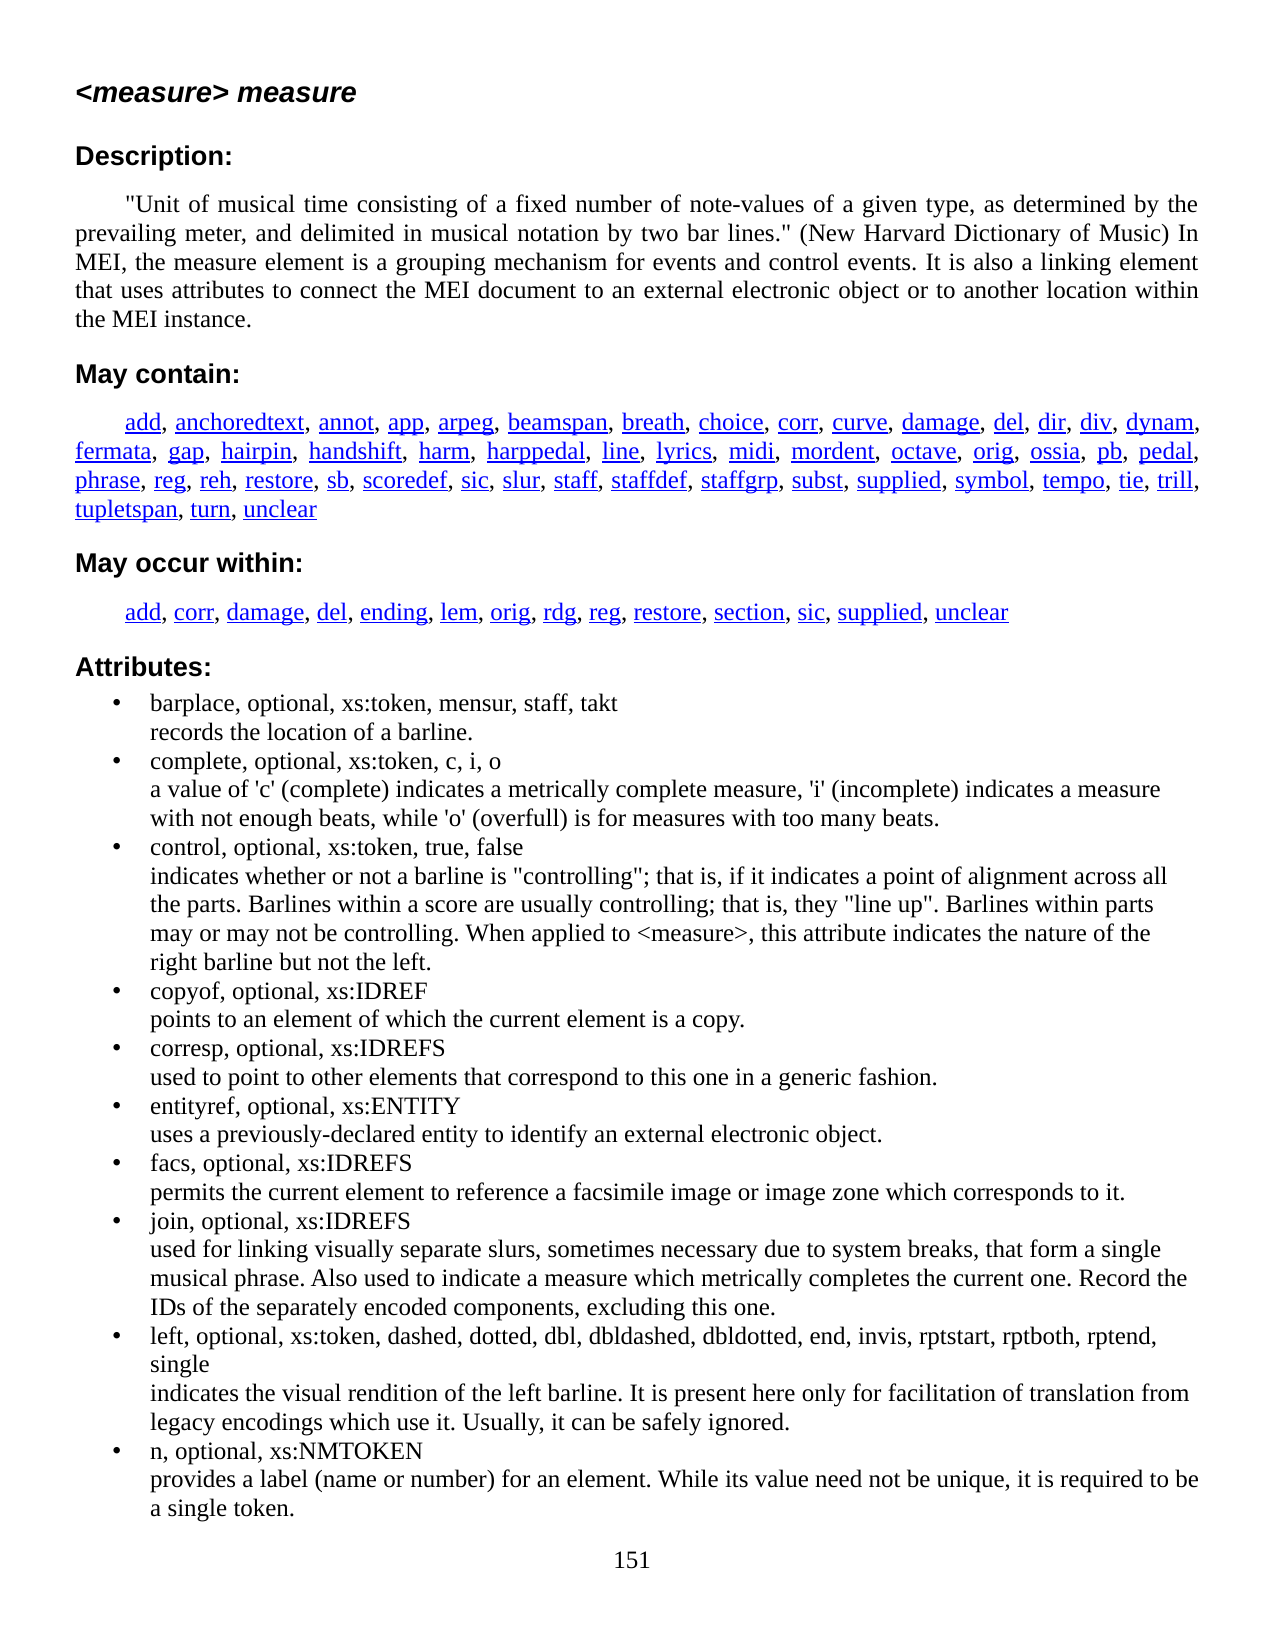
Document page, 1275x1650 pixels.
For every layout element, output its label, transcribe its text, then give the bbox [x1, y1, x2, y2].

list control, optional, xs:token, true, false indicates whether or not a barline is "controlling"; that is, if it indicates a point of alignment across all the parts. Barlines within a score are usually controlling; that is, they "line up". Barlines within parts may or may not be controlling. When applied to <measure>, this attribute indicates the nature of the right barline but not the left. [112, 832, 1200, 976]
text add, anchoredtext, annot, app, arpeg, beamspan, breath, choice, corr, curve, damage, del, dir, div, dynam, fermata, gap, hairpin, handshift, harm, harppedal, line, lyrics, midi, mordent, octave, orig, ossia, pb, pedal, phrase, reg, reh, restore, sb, scoredef, sic, slur, staff, staffdef, staffgrp, subst, supplied, symbol, tempo, tie, trill, tupletspan, turn, unclear [75, 407, 1200, 522]
text "Unit of musical time consisting of a fixed number of note-values of a given type, as determined by the prevailing meter, and delimited in musical notation by two bar lines." (New Harvard Dictionary of Music) In MEI, the measure element is a grouping mechanism for events and control events. It is also a linking element that uses attributes to connect the MEI document to an external electronic object or to another location within the MEI instance. [75, 189, 1200, 333]
list corresp, optional, xs:IDREFS used to point to other elements that correspond to this one in a generic fashion. [112, 1033, 1200, 1091]
list barplace, optional, xs:token, mensur, staff, takt records the location of a barline. [112, 688, 1200, 746]
list left, optional, xs:token, dashed, dotted, dbl, dbldashed, dbldotted, end, invis, rptstart, rptboth, rptend, single indicates the visual rendition of the left barline. It is present here only for facilitation of translation from legacy encodings which use it. Usually, it can be safely ignored. [112, 1321, 1200, 1436]
list facs, optional, xs:IDREFS permits the current element to reference a facsimile image or image zone which corresponds to it. [112, 1148, 1200, 1206]
list entityref, optional, xs:ENTITY uses a previously-declared entity to identify an external electronic object. [112, 1091, 1200, 1148]
list join, optional, xs:IDREFS used for linking visually separate slurs, sometimes necessary due to system breaks, that form a single musical phrase. Also used to indicate a measure which metrically completes the current one. Record the IDs of the separately encoded components, excluding this one. [112, 1206, 1200, 1321]
list n, optional, xs:NMTOKEN provides a label (name or number) for an element. While its value need not be unique, it is required to be a single token. [112, 1436, 1200, 1522]
subtitle Description: [75, 140, 1200, 171]
list copyof, optional, xs:IDREF points to an element of which the current element is a copy. [112, 976, 1200, 1033]
subtitle <measure> measure [75, 75, 1200, 108]
list complete, optional, xs:token, c, i, o a value of 'c' (complete) indicates a metrically complete measure, 'i' (incomplete) indicates a measure with not enough beats, while 'o' (overfull) is for measures with too many beats. [112, 746, 1200, 832]
text add, corr, damage, del, ending, lem, orig, rdg, reg, restore, section, sic, supplied, unclear [75, 597, 1200, 626]
subtitle May contain: [75, 358, 1200, 389]
subtitle May occur within: [75, 547, 1200, 579]
subtitle Attributes: [75, 651, 1200, 682]
